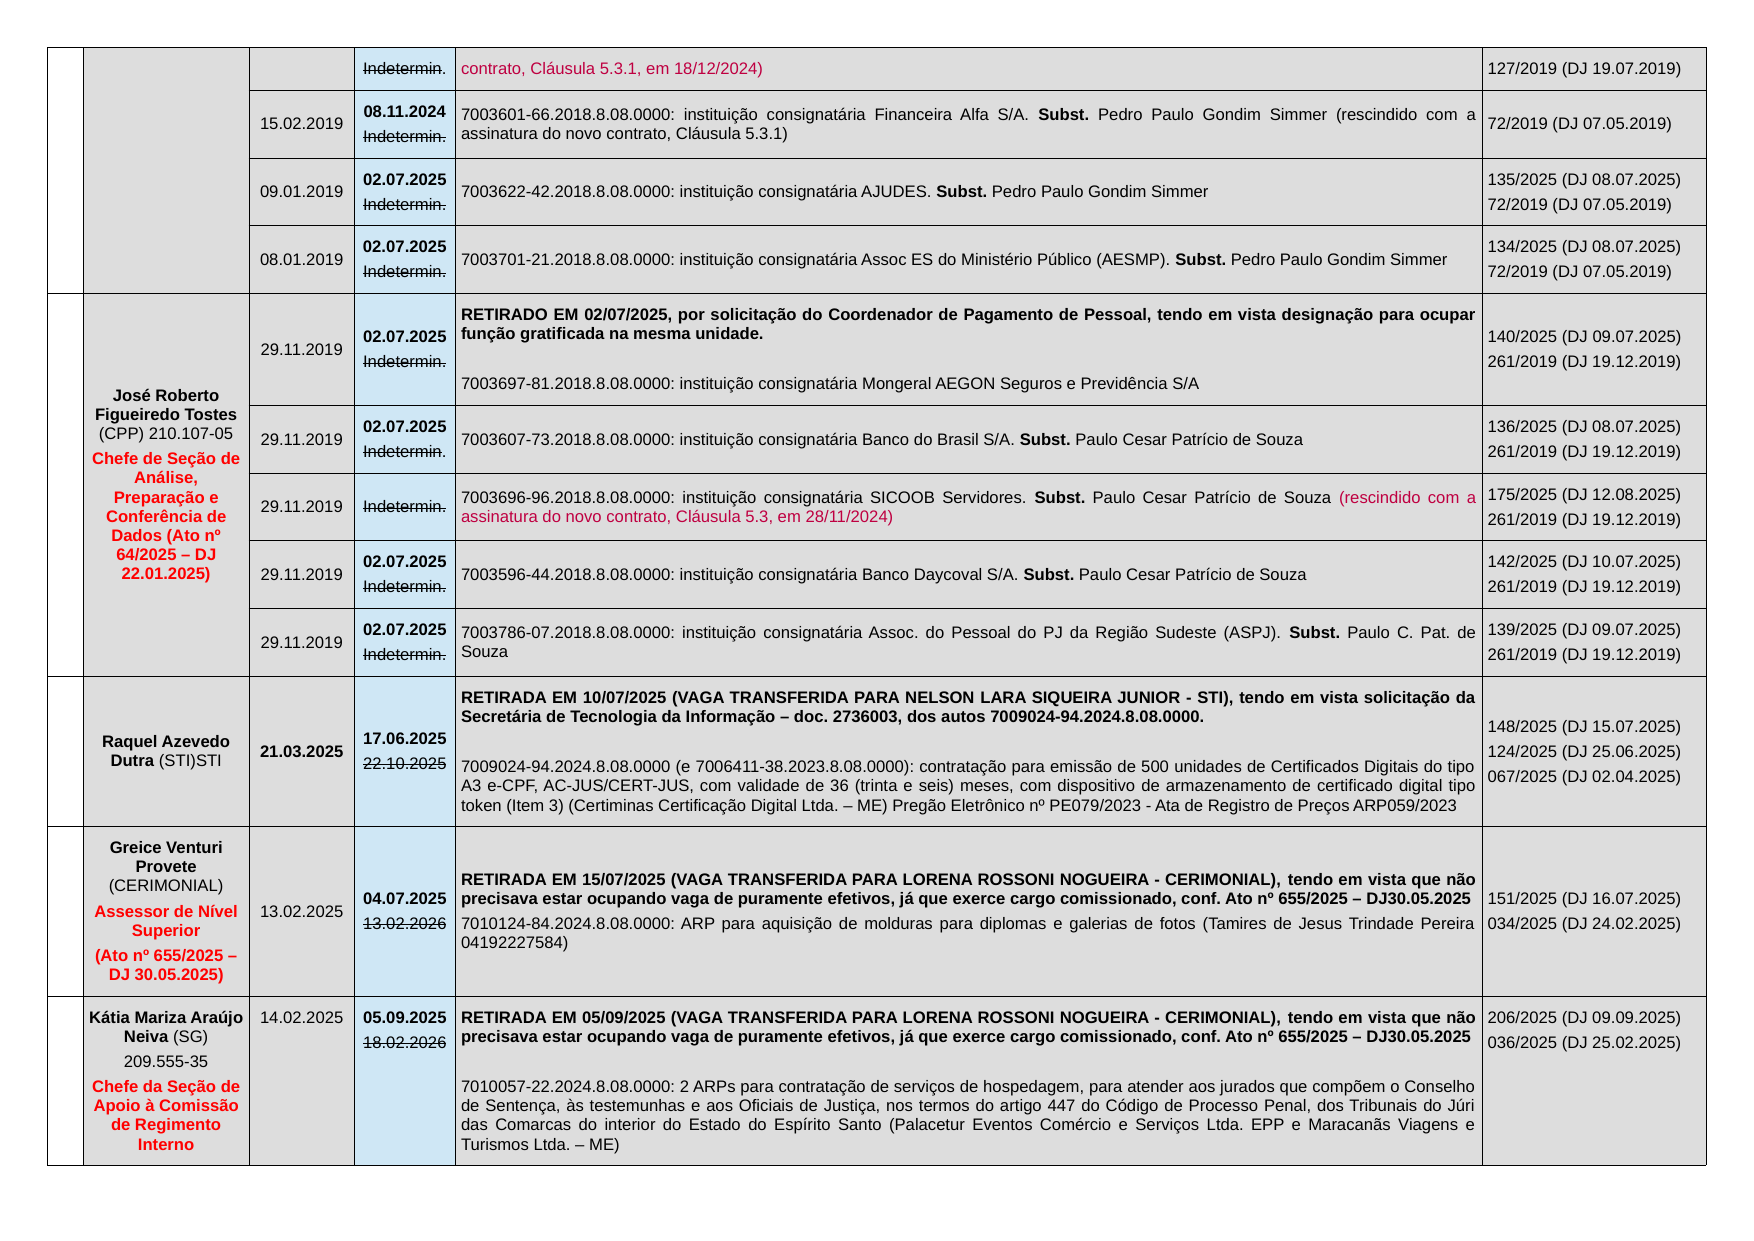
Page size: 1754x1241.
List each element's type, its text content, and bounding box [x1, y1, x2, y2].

table_cell 29.11.2019 [250, 609, 354, 676]
table_cell José Roberto Figueiredo Tostes (CPP) 210.107-05 Chefe de Seção de Análise, Preparação e Conferência de Dados (Ato nº 64/2025 – DJ 22.01.2025) [84, 294, 249, 676]
table_cell Indetermin. [355, 48, 455, 90]
table_cell Greice Venturi Provete (CERIMONIAL) Assessor de Nível Superior (Ato nº 655/2025 – DJ 30.05.2025) [84, 827, 249, 996]
table_cell 7003701-21.2018.8.08.0000: instituição consignatária Assoc ES do Ministério Público (AESMP). Subst. Pedro Paulo Gondim Simmer [456, 226, 1482, 293]
table_cell 29.11.2019 [250, 294, 354, 405]
table_cell 142/2025 (DJ 10.07.2025) 261/2019 (DJ 19.12.2019) [1483, 541, 1706, 608]
table_cell 29.11.2019 [250, 474, 354, 540]
table_cell 05.09.2025 18.02.2026 [355, 997, 455, 1165]
table_cell RETIRADA EM 10/07/2025 (VAGA TRANSFERIDA PARA NELSON LARA SIQUEIRA JUNIOR - STI), tendo em vista solicitação da Secretária de Tecnologia da Informação – doc. 2736003, dos autos 7009024-94.2024.8.08.0000. 7009024-94.2024.8.08.0000 (e 7006411-38.2023.8.08.0000): contratação para emissão de 500 unidades de Certificados Digitais do tipo A3 e-CPF, AC-JUS/CERT-JUS, com validade de 36 (trinta e seis) meses, com dispositivo de armazenamento de certificado digital tipo token (Item 3) (Certiminas Certificação Digital Ltda. – ME) Pregão Eletrônico nº PE079/2023 - Ata de Registro de Preços ARP059/2023 [456, 677, 1482, 826]
table_cell 29.11.2019 [250, 541, 354, 608]
table_cell 7003601-66.2018.8.08.0000: instituição consignatária Financeira Alfa S/A. Subst. Pedro Paulo Gondim Simmer (rescindido com a assinatura do novo contrato, Cláusula 5.3.1) [456, 91, 1482, 158]
table_cell 04.07.2025 13.02.2026 [355, 827, 455, 996]
table_cell 02.07.2025 Indetermin. [355, 159, 455, 225]
table_cell Indetermin. [355, 474, 455, 540]
table_cell [48, 294, 83, 676]
table_cell 08.11.2024 Indetermin. [355, 91, 455, 158]
table_cell 134/2025 (DJ 08.07.2025) 72/2019 (DJ 07.05.2019) [1483, 226, 1706, 293]
table_cell 08.01.2019 [250, 226, 354, 293]
table_cell [48, 827, 83, 996]
table_cell 21.03.2025 [250, 677, 354, 826]
table_cell 151/2025 (DJ 16.07.2025) 034/2025 (DJ 24.02.2025) [1483, 827, 1706, 996]
table_cell 148/2025 (DJ 15.07.2025) 124/2025 (DJ 25.06.2025) 067/2025 (DJ 02.04.2025) [1483, 677, 1706, 826]
table_cell [250, 48, 354, 90]
table_cell Kátia Mariza Araújo Neiva (SG) 209.555-35 Chefe da Seção de Apoio à Comissão de Regimento Interno [84, 997, 249, 1165]
table_cell 7003607-73.2018.8.08.0000: instituição consignatária Banco do Brasil S/A. Subst. Paulo Cesar Patrício de Souza [456, 406, 1482, 473]
table_cell [48, 997, 83, 1165]
table_cell 7003596-44.2018.8.08.0000: instituição consignatária Banco Daycoval S/A. Subst. Paulo Cesar Patrício de Souza [456, 541, 1482, 608]
table_cell 136/2025 (DJ 08.07.2025) 261/2019 (DJ 19.12.2019) [1483, 406, 1706, 473]
table_cell 29.11.2019 [250, 406, 354, 473]
table_cell Raquel Azevedo Dutra (STI)STI [84, 677, 249, 826]
table_cell [48, 677, 83, 826]
table_cell 13.02.2025 [250, 827, 354, 996]
table_cell 127/2019 (DJ 19.07.2019) [1483, 48, 1706, 90]
table_cell 7003622-42.2018.8.08.0000: instituição consignatária AJUDES. Subst. Pedro Paulo Gondim Simmer [456, 159, 1482, 225]
table_cell 7003786-07.2018.8.08.0000: instituição consignatária Assoc. do Pessoal do PJ da Região Sudeste (ASPJ). Subst. Paulo C. Pat. de Souza [456, 609, 1482, 676]
table_cell 02.07.2025 Indetermin. [355, 541, 455, 608]
table_cell 14.02.2025 [250, 997, 354, 1165]
table_cell RETIRADO EM 02/07/2025, por solicitação do Coordenador de Pagamento de Pessoal, tendo em vista designação para ocupar função gratificada na mesma unidade. 7003697-81.2018.8.08.0000: instituição consignatária Mongeral AEGON Seguros e Previdência S/A [456, 294, 1482, 405]
table_cell 02.07.2025 Indetermin. [355, 406, 455, 473]
table_cell 140/2025 (DJ 09.07.2025) 261/2019 (DJ 19.12.2019) [1483, 294, 1706, 405]
table_cell 02.07.2025 Indetermin. [355, 226, 455, 293]
table_cell [84, 48, 249, 293]
table_cell 15.02.2019 [250, 91, 354, 158]
table_cell 02.07.2025 Indetermin. [355, 609, 455, 676]
table_cell 72/2019 (DJ 07.05.2019) [1483, 91, 1706, 158]
table_cell 02.07.2025 Indetermin. [355, 294, 455, 405]
table_cell RETIRADA EM 15/07/2025 (VAGA TRANSFERIDA PARA LORENA ROSSONI NOGUEIRA - CERIMONIAL), tendo em vista que não precisava estar ocupando vaga de puramente efetivos, já que exerce cargo comissionado, conf. Ato nº 655/2025 – DJ30.05.2025 7010124-84.2024.8.08.0000: ARP para aquisição de molduras para diplomas e galerias de fotos (Tamires de Jesus Trindade Pereira 04192227584) [456, 827, 1482, 996]
table_cell 17.06.2025 22.10.2025 [355, 677, 455, 826]
table_cell 206/2025 (DJ 09.09.2025) 036/2025 (DJ 25.02.2025) [1483, 997, 1706, 1165]
table_cell 139/2025 (DJ 09.07.2025) 261/2019 (DJ 19.12.2019) [1483, 609, 1706, 676]
table_cell 135/2025 (DJ 08.07.2025) 72/2019 (DJ 07.05.2019) [1483, 159, 1706, 225]
table_cell 175/2025 (DJ 12.08.2025) 261/2019 (DJ 19.12.2019) [1483, 474, 1706, 540]
table_cell 09.01.2019 [250, 159, 354, 225]
table_cell RETIRADA EM 05/09/2025 (VAGA TRANSFERIDA PARA LORENA ROSSONI NOGUEIRA - CERIMONIAL), tendo em vista que não precisava estar ocupando vaga de puramente efetivos, já que exerce cargo comissionado, conf. Ato nº 655/2025 – DJ30.05.2025 7010057-22.2024.8.08.0000: 2 ARPs para contratação de serviços de hospedagem, para atender aos jurados que compõem o Conselho de Sentença, às testemunhas e aos Oficiais de Justiça, nos termos do artigo 447 do Código de Processo Penal, dos Tribunais do Júri das Comarcas do interior do Estado do Espírito Santo (Palacetur Eventos Comércio e Serviços Ltda. EPP e Maracanãs Viagens e Turismos Ltda. – ME) [456, 997, 1482, 1165]
table_cell contrato, Cláusula 5.3.1, em 18/12/2024) [456, 48, 1482, 90]
table_cell [48, 48, 83, 293]
table_cell 7003696-96.2018.8.08.0000: instituição consignatária SICOOB Servidores. Subst. Paulo Cesar Patrício de Souza (rescindido com a assinatura do novo contrato, Cláusula 5.3, em 28/11/2024) [456, 474, 1482, 540]
